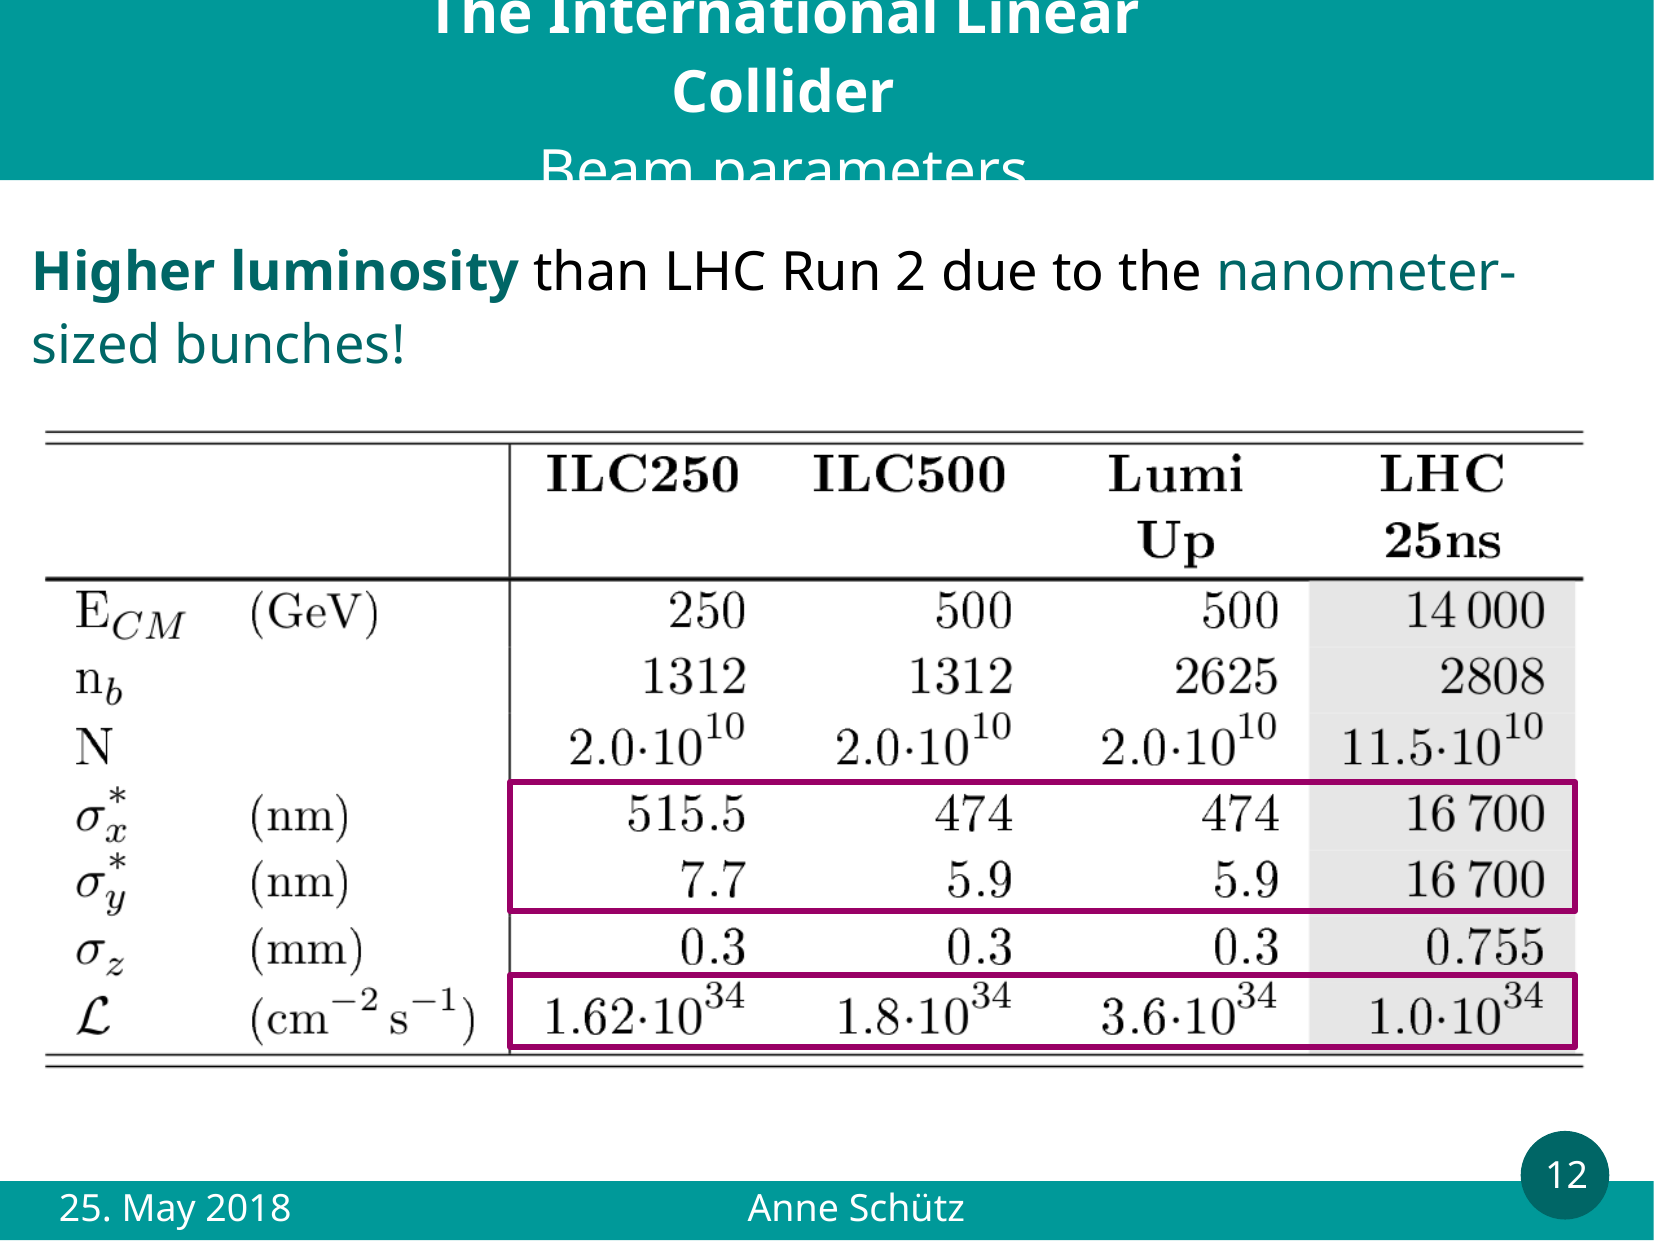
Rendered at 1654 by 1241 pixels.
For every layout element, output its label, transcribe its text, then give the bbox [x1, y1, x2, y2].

title The International Linear Collider Beam parameters [426, 0, 1227, 181]
text_box Higher luminosity than LHC Run 2 due to the nanometer-sized bunches! [31, 236, 1622, 376]
picture [31, 420, 1591, 1081]
